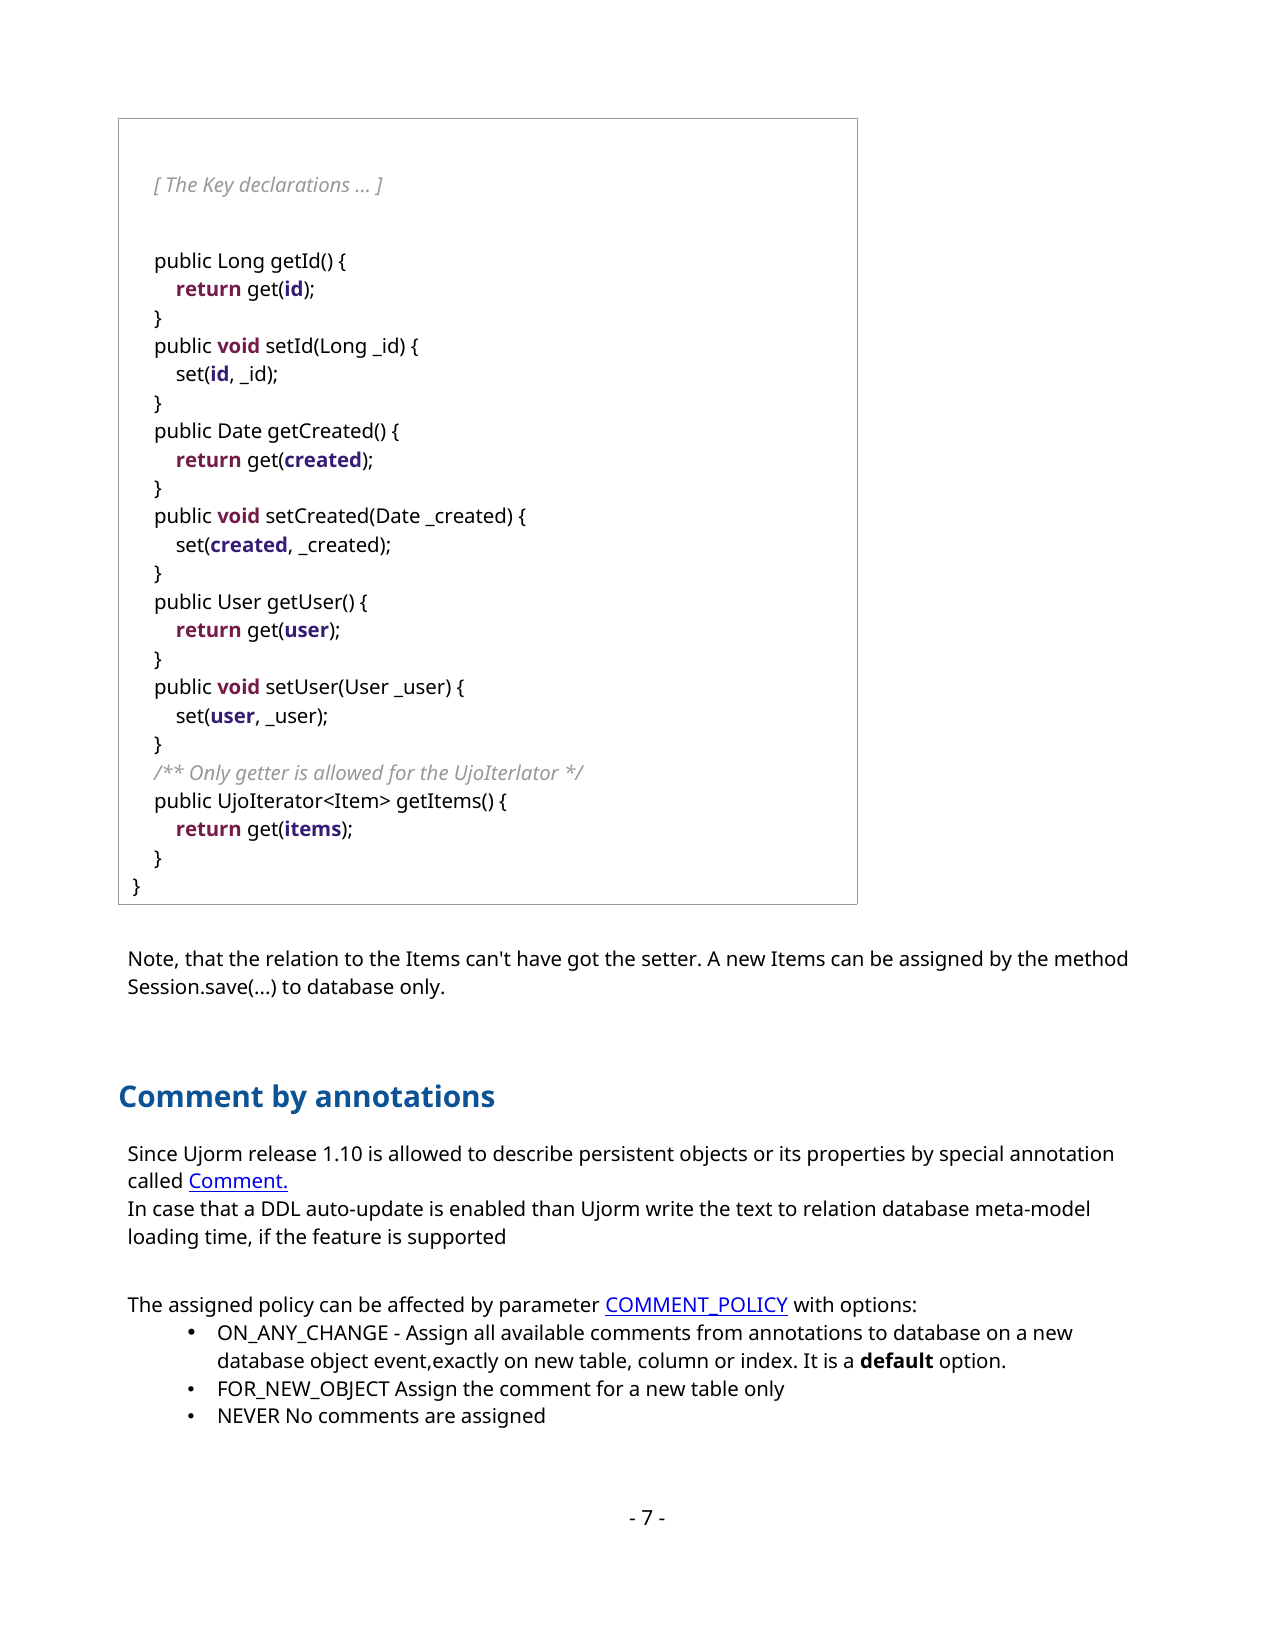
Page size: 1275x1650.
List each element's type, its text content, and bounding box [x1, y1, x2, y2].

subtitle In case that a DDL auto-update is enabled than Ujorm write the text to relation database meta-model loading time, if the feature is supported [127, 1195, 1147, 1250]
subtitle Since Ujorm release 1.10 is allowed to describe persistent objects or its properties by special annotation called Comment. [127, 1139, 1147, 1195]
subtitle Comment by annotations [118, 1076, 1157, 1116]
subtitle NEVER No comments are assigned [187, 1402, 1147, 1430]
subtitle The assigned policy can be affected by parameter COMMENT_POLICY with options: [127, 1291, 1147, 1319]
subtitle FOR_NEW_OBJECT Assign the comment for a new table only [187, 1374, 1147, 1402]
subtitle Note, that the relation to the Items can't have got the setter. A new Items can be assigned by the method Session.save(...) to database only. [127, 945, 1147, 1000]
subtitle ON_ANY_CHANGE - Assign all available comments from annotations to database on a new database object event,exactly on new table, column or index. It is a default option. [187, 1319, 1147, 1374]
table_header [ The Key declarations ... ] public Long getId() { return get(id); } public void setId(Long _id) { set(id, _id); } public Date getCreated() { return get(created); } public void setCreated(Date _created) { set(created, _created); } public User getUser() { return get(user); } public void setUser(User _user) { set(user, _user); } /** Only getter is allowed for the UjoIterlator */ public UjoIterator<Item> getItems() { return get(items); } } [119, 119, 857, 904]
